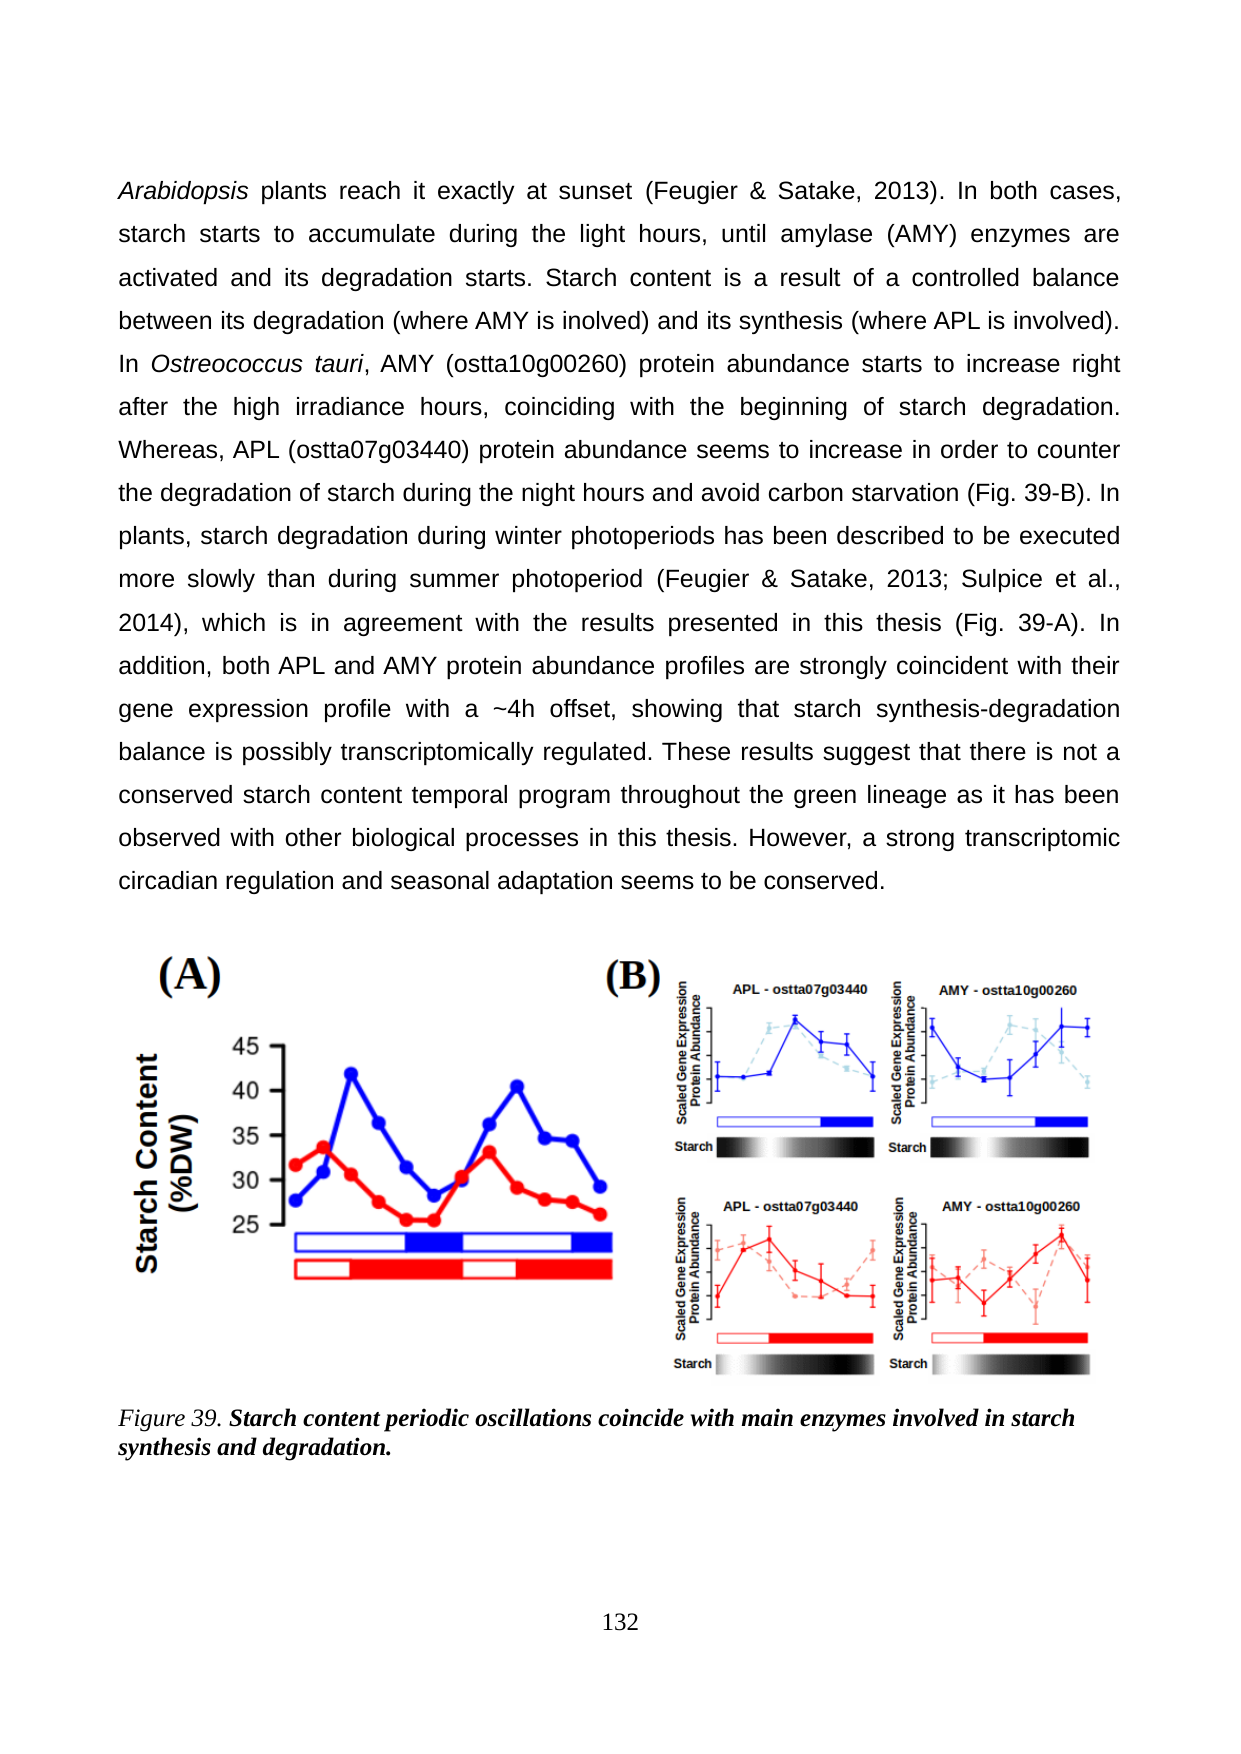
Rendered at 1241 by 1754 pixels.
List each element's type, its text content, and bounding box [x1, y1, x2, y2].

text Figure 39. Starch content periodic oscillations coincide with main enzymes involved in starch synthesis and degradation. [118, 1404, 1122, 1461]
picture [118, 936, 1123, 1404]
text Arabidopsis plants reach it exactly at sunset (Feugier & Satake, 2013)⁠. In both cases, starch starts to accumulate during the light hours, until amylase (AMY) enzymes are activated and its degradation starts. Starch content is a result of a controlled balance between its degradation (where AMY is inolved) and its synthesis (where APL is involved). In Ostreococcus tauri, AMY (ostta10g00260) protein abundance starts to increase right after the high irradiance hours, coinciding with the beginning of starch degradation. Whereas, APL (ostta07g03440) protein abundance seems to increase in order to counter the degradation of starch during the night hours and avoid carbon starvation (Fig. 39-B). In plants, starch degradation during winter photoperiods has been described to be executed more slowly than during summer photoperiod (Feugier & Satake, 2013; Sulpice et al., 2014)⁠, which is in agreement with the results presented in this thesis (Fig. 39-A). In addition, both APL and AMY protein abundance profiles are strongly coincident with their gene expression profile with a ~4h offset, showing that starch synthesis-degradation balance is possibly transcriptomically regulated. These results suggest that there is not a conserved starch content temporal program throughout the green lineage as it has been observed with other biological processes in this thesis. However, a strong transcriptomic circadian regulation and seasonal adaptation seems to be conserved. [118, 176, 1122, 895]
